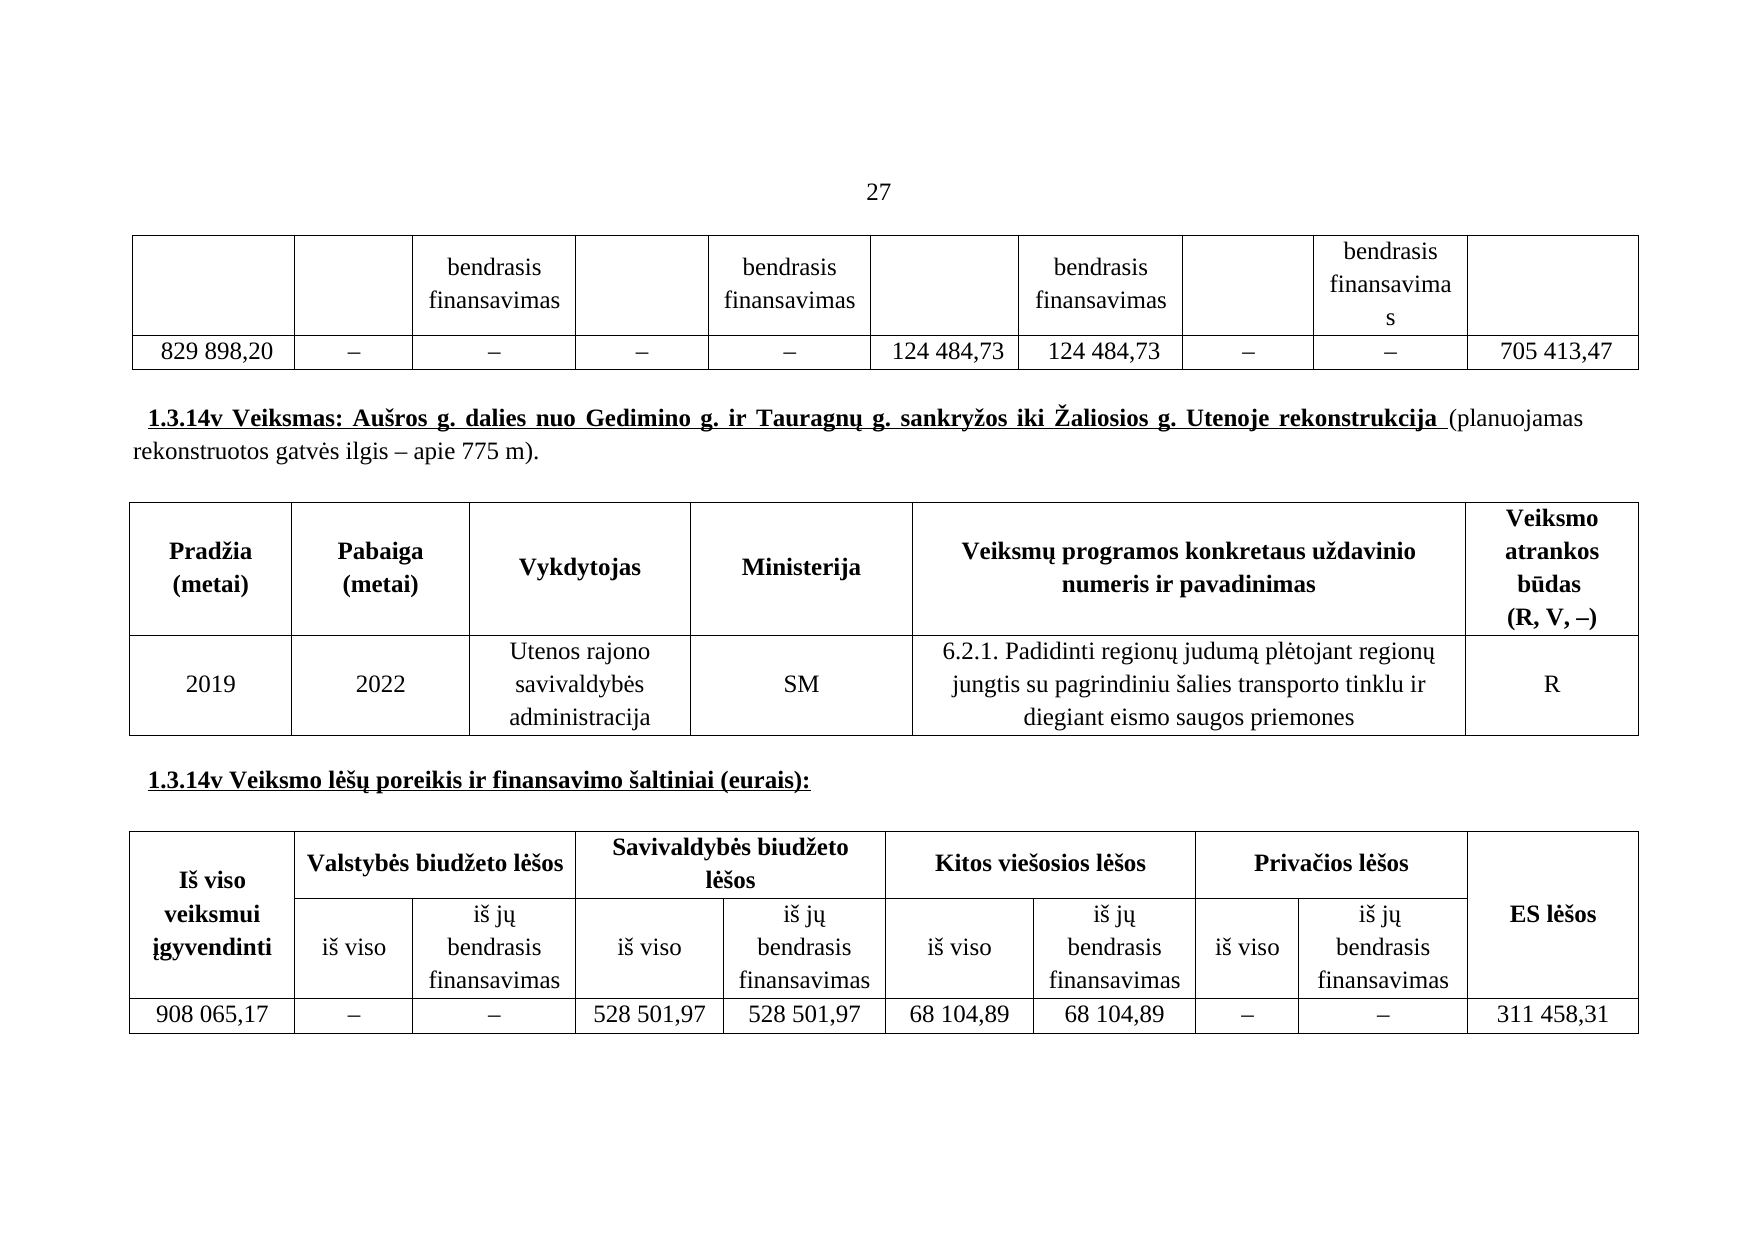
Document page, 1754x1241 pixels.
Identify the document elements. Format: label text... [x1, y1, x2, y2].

table_cell iš jų bendrasis finansavimas [1034, 899, 1195, 998]
table_header Ministerija [691, 503, 912, 635]
table_cell 528 501,97 [576, 999, 723, 1032]
table_cell 311 458,31 [1468, 999, 1638, 1032]
table_cell bendrasis finansavimas [709, 236, 870, 335]
table_cell – [576, 336, 708, 369]
table_cell [295, 236, 412, 335]
table_header [133, 236, 294, 335]
table_cell iš viso [576, 899, 723, 998]
table_cell 124 484,73 [1019, 336, 1182, 369]
table_cell 68 104,89 [1034, 999, 1195, 1032]
table_cell 908 065,17 [130, 999, 294, 1032]
table_cell bendrasis finansavimas [413, 236, 575, 335]
table_header [1468, 236, 1638, 335]
table_header Savivaldybės biudžeto lėšos [576, 832, 885, 898]
text 1.3.14v Veiksmo lėšų poreikis ir finansavimo šaltiniai (eurais): [118, 765, 1639, 794]
table_cell – [295, 336, 412, 369]
table_header Iš viso veiksmui įgyvendinti [130, 832, 294, 998]
table_header Valstybės biudžeto lėšos [295, 832, 575, 898]
table_cell iš jų bendrasis finansavimas [1299, 899, 1467, 998]
table_cell iš viso [886, 899, 1033, 998]
table_cell [576, 236, 708, 335]
text 1.3.14v Veiksmas: Aušros g. dalies nuo Gedimino g. ir Tauragnų g. sankryžos iki Žaliosios g. Utenoje rekonstrukcija (planuojamas rekonstruotos gatvės ilgis – apie 775 m). [133, 403, 1583, 465]
table_header Vykdytojas [470, 503, 690, 635]
table_cell Utenos rajono savivaldybės administracija [470, 636, 690, 735]
table_cell – [1183, 336, 1313, 369]
table_cell 528 501,97 [724, 999, 885, 1032]
table_cell – [295, 999, 412, 1032]
table_cell bendrasis finansavimas [1314, 236, 1467, 335]
table_header Veiksmų programos konkretaus uždavinio numeris ir pavadinimas [913, 503, 1465, 635]
table_cell 829 898,20 [133, 336, 294, 369]
table_cell iš jų bendrasis finansavimas [413, 899, 575, 998]
table_header Veiksmo atrankos būdas (R, V, –) [1466, 503, 1638, 635]
table_header ES lėšos [1468, 832, 1638, 998]
table_cell 705 413,47 [1468, 336, 1638, 369]
table_cell [871, 236, 1018, 335]
table_header Privačios lėšos [1196, 832, 1467, 898]
table_cell iš viso [295, 899, 412, 998]
table_header Pabaiga (metai) [292, 503, 469, 635]
table_cell 68 104,89 [886, 999, 1033, 1032]
table_cell – [413, 999, 575, 1032]
table_cell SM [691, 636, 912, 735]
table_header Kitos viešosios lėšos [886, 832, 1195, 898]
table_cell – [1314, 336, 1467, 369]
table_cell 124 484,73 [871, 336, 1018, 369]
table_cell [1183, 236, 1313, 335]
table_cell iš jų bendrasis finansavimas [724, 899, 885, 998]
table_cell bendrasis finansavimas [1019, 236, 1182, 335]
table_cell R [1466, 636, 1638, 735]
table_cell – [413, 336, 575, 369]
table_cell 6.2.1. Padidinti regionų judumą plėtojant regionų jungtis su pagrindiniu šalies transporto tinklu ir diegiant eismo saugos priemones [913, 636, 1465, 735]
table_cell – [1196, 999, 1298, 1032]
table_header Pradžia (metai) [130, 503, 291, 635]
table_cell iš viso [1196, 899, 1298, 998]
table_cell 2022 [292, 636, 469, 735]
table_cell 2019 [130, 636, 291, 735]
table_cell – [709, 336, 870, 369]
table_cell – [1299, 999, 1467, 1032]
